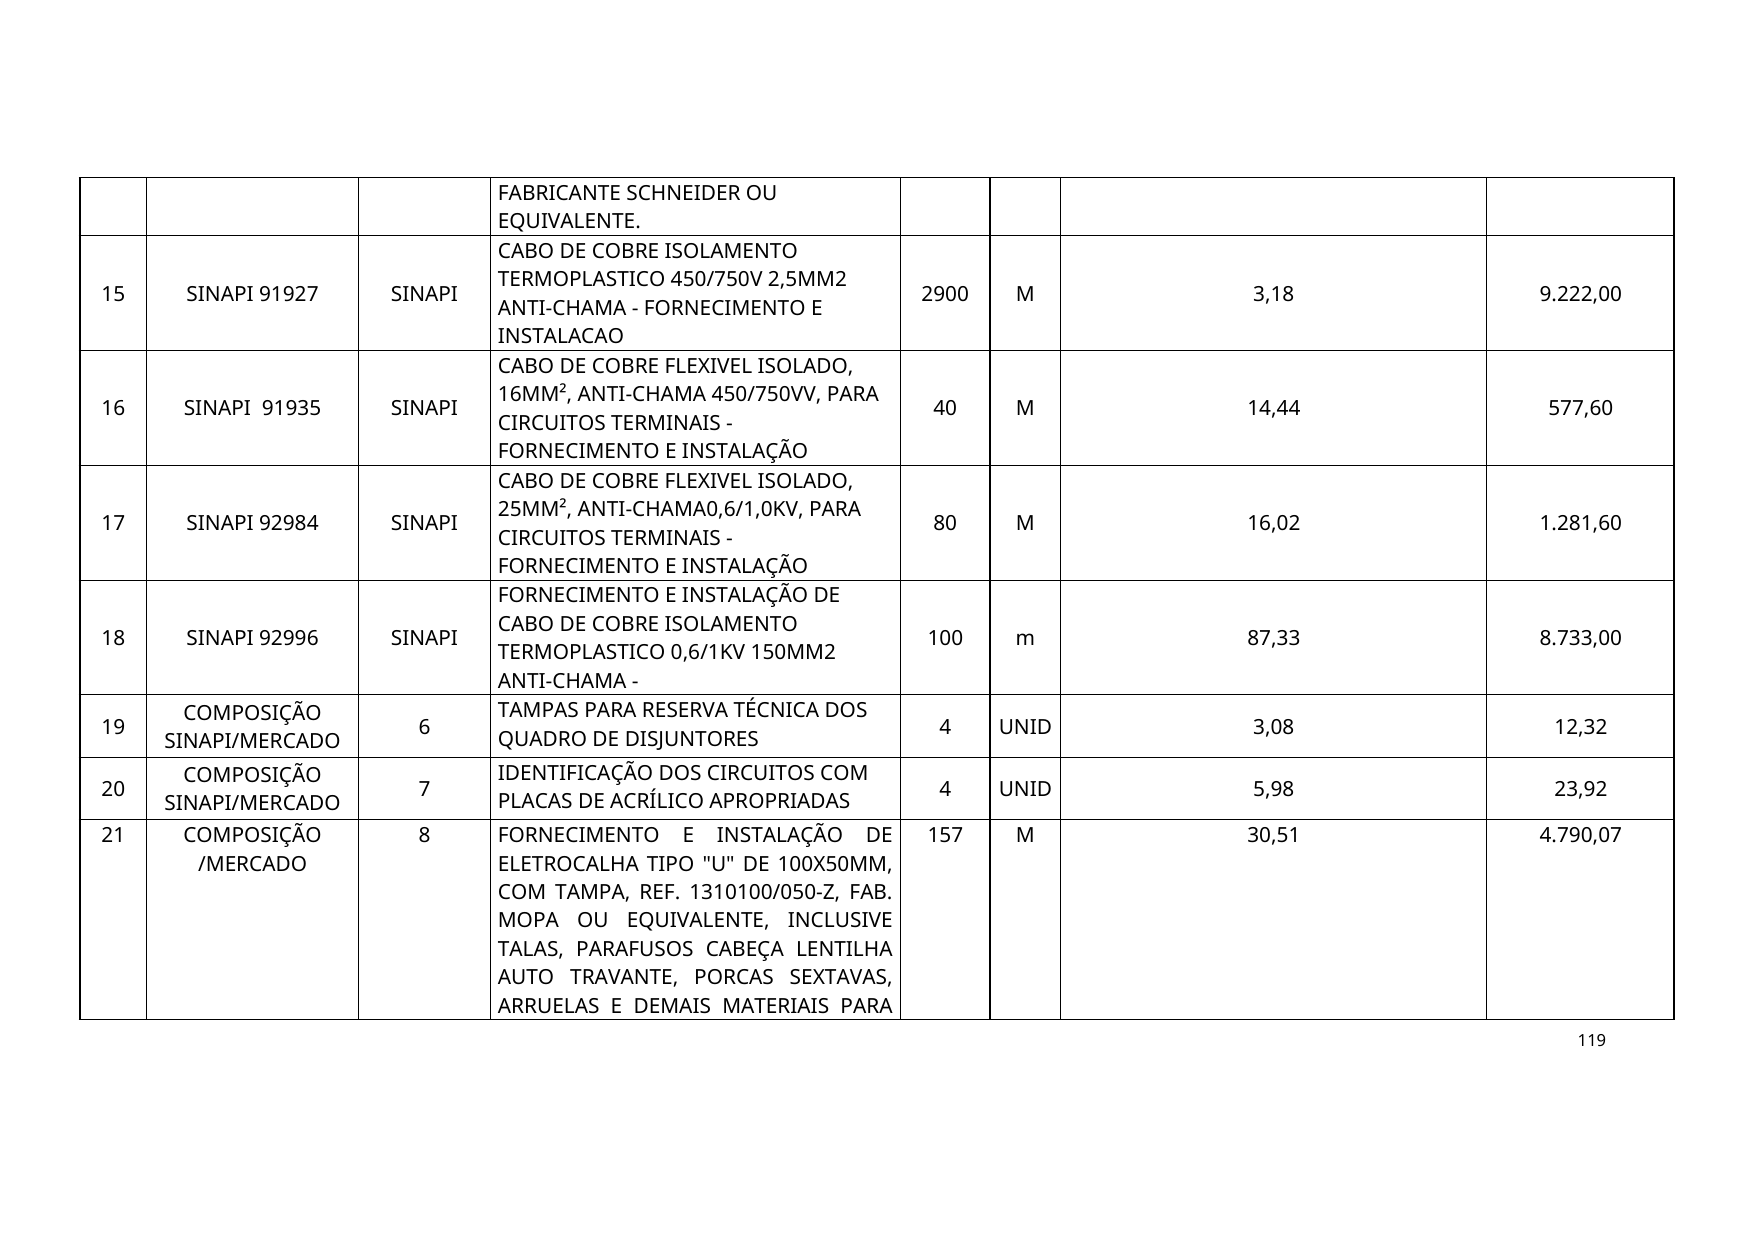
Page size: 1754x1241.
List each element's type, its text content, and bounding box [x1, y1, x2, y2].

table_cell M [991, 820, 1060, 1019]
table_cell 80 [901, 466, 989, 579]
table_cell 157 [901, 820, 989, 1019]
table_cell SINAPI 92984 [147, 466, 358, 579]
table_cell FORNECIMENTO E INSTALAÇÃO DE CABO DE COBRE ISOLAMENTO TERMOPLASTICO 0,6/1KV 150MM2 ANTI-CHAMA - [491, 581, 900, 694]
table_cell SINAPI [359, 466, 490, 579]
table_cell 15 [81, 236, 146, 350]
table_cell 8 [359, 820, 490, 1019]
table_cell 12,32 [1487, 695, 1673, 757]
table_cell [81, 178, 146, 235]
table_cell 20 [81, 758, 146, 819]
table_cell 3,08 [1061, 695, 1486, 757]
table_cell CABO DE COBRE FLEXIVEL ISOLADO, 16MM², ANTI-CHAMA 450/750VV, PARA CIRCUITOS TERMINAIS - FORNECIMENTO E INSTALAÇÃO [491, 351, 900, 465]
table_cell [147, 178, 358, 235]
table_cell COMPOSIÇÃO SINAPI/MERCADO [147, 695, 358, 757]
table_cell CABO DE COBRE FLEXIVEL ISOLADO, 25MM², ANTI-CHAMA0,6/1,0KV, PARA CIRCUITOS TERMINAIS - FORNECIMENTO E INSTALAÇÃO [491, 466, 900, 579]
table_cell 577,60 [1487, 351, 1673, 465]
table_cell 16 [81, 351, 146, 465]
table_cell 18 [81, 581, 146, 694]
table_cell 4 [901, 758, 989, 819]
table_cell COMPOSIÇÃO /MERCADO [147, 820, 358, 1019]
table_cell [991, 178, 1060, 235]
table_cell 17 [81, 466, 146, 579]
table_cell 4 [901, 695, 989, 757]
table_cell 21 [81, 820, 146, 1019]
table_cell SINAPI 91927 [147, 236, 358, 350]
table_cell 5,98 [1061, 758, 1486, 819]
table_cell 14,44 [1061, 351, 1486, 465]
table_cell 6 [359, 695, 490, 757]
table_cell UNID [991, 695, 1060, 757]
table_cell FABRICANTE SCHNEIDER OU EQUIVALENTE. [491, 178, 900, 235]
table_cell 1.281,60 [1487, 466, 1673, 579]
table_cell [1061, 178, 1486, 235]
table_cell CABO DE COBRE ISOLAMENTO TERMOPLASTICO 450/750V 2,5MM2 ANTI-CHAMA - FORNECIMENTO E INSTALACAO [491, 236, 900, 350]
table_cell COMPOSIÇÃO SINAPI/MERCADO [147, 758, 358, 819]
table_cell SINAPI [359, 236, 490, 350]
table_cell 4.790,07 [1487, 820, 1673, 1019]
table_cell 16,02 [1061, 466, 1486, 579]
table_cell SINAPI 91935 [147, 351, 358, 465]
table_cell 40 [901, 351, 989, 465]
table_cell M [991, 236, 1060, 350]
table_cell [1487, 178, 1673, 235]
table_cell 19 [81, 695, 146, 757]
table_cell IDENTIFICAÇÃO DOS CIRCUITOS COM PLACAS DE ACRÍLICO APROPRIADAS [491, 758, 900, 819]
table_cell SINAPI 92996 [147, 581, 358, 694]
table_cell 8.733,00 [1487, 581, 1673, 694]
table_cell 23,92 [1487, 758, 1673, 819]
table_cell 7 [359, 758, 490, 819]
table_cell M [991, 351, 1060, 465]
table_cell 2900 [901, 236, 989, 350]
table_cell 100 [901, 581, 989, 694]
table_cell 87,33 [1061, 581, 1486, 694]
table_cell m [991, 581, 1060, 694]
table_cell 9.222,00 [1487, 236, 1673, 350]
table_cell [359, 178, 490, 235]
table_cell FORNECIMENTO E INSTALAÇÃO DE ELETROCALHA TIPO "U" DE 100X50MM, COM TAMPA, REF. 1310100/050-Z, FAB. MOPA OU EQUIVALENTE, INCLUSIVE TALAS, PARAFUSOS CABEÇA LENTILHA AUTO TRAVANTE, PORCAS SEXTAVAS, ARRUELAS E DEMAIS MATERIAIS PARA [491, 820, 900, 1019]
table_cell 3,18 [1061, 236, 1486, 350]
table_cell M [991, 466, 1060, 579]
table_cell TAMPAS PARA RESERVA TÉCNICA DOS QUADRO DE DISJUNTORES [491, 695, 900, 757]
table_cell 30,51 [1061, 820, 1486, 1019]
table_cell UNID [991, 758, 1060, 819]
table_cell [901, 178, 989, 235]
table_cell SINAPI [359, 351, 490, 465]
table_cell SINAPI [359, 581, 490, 694]
